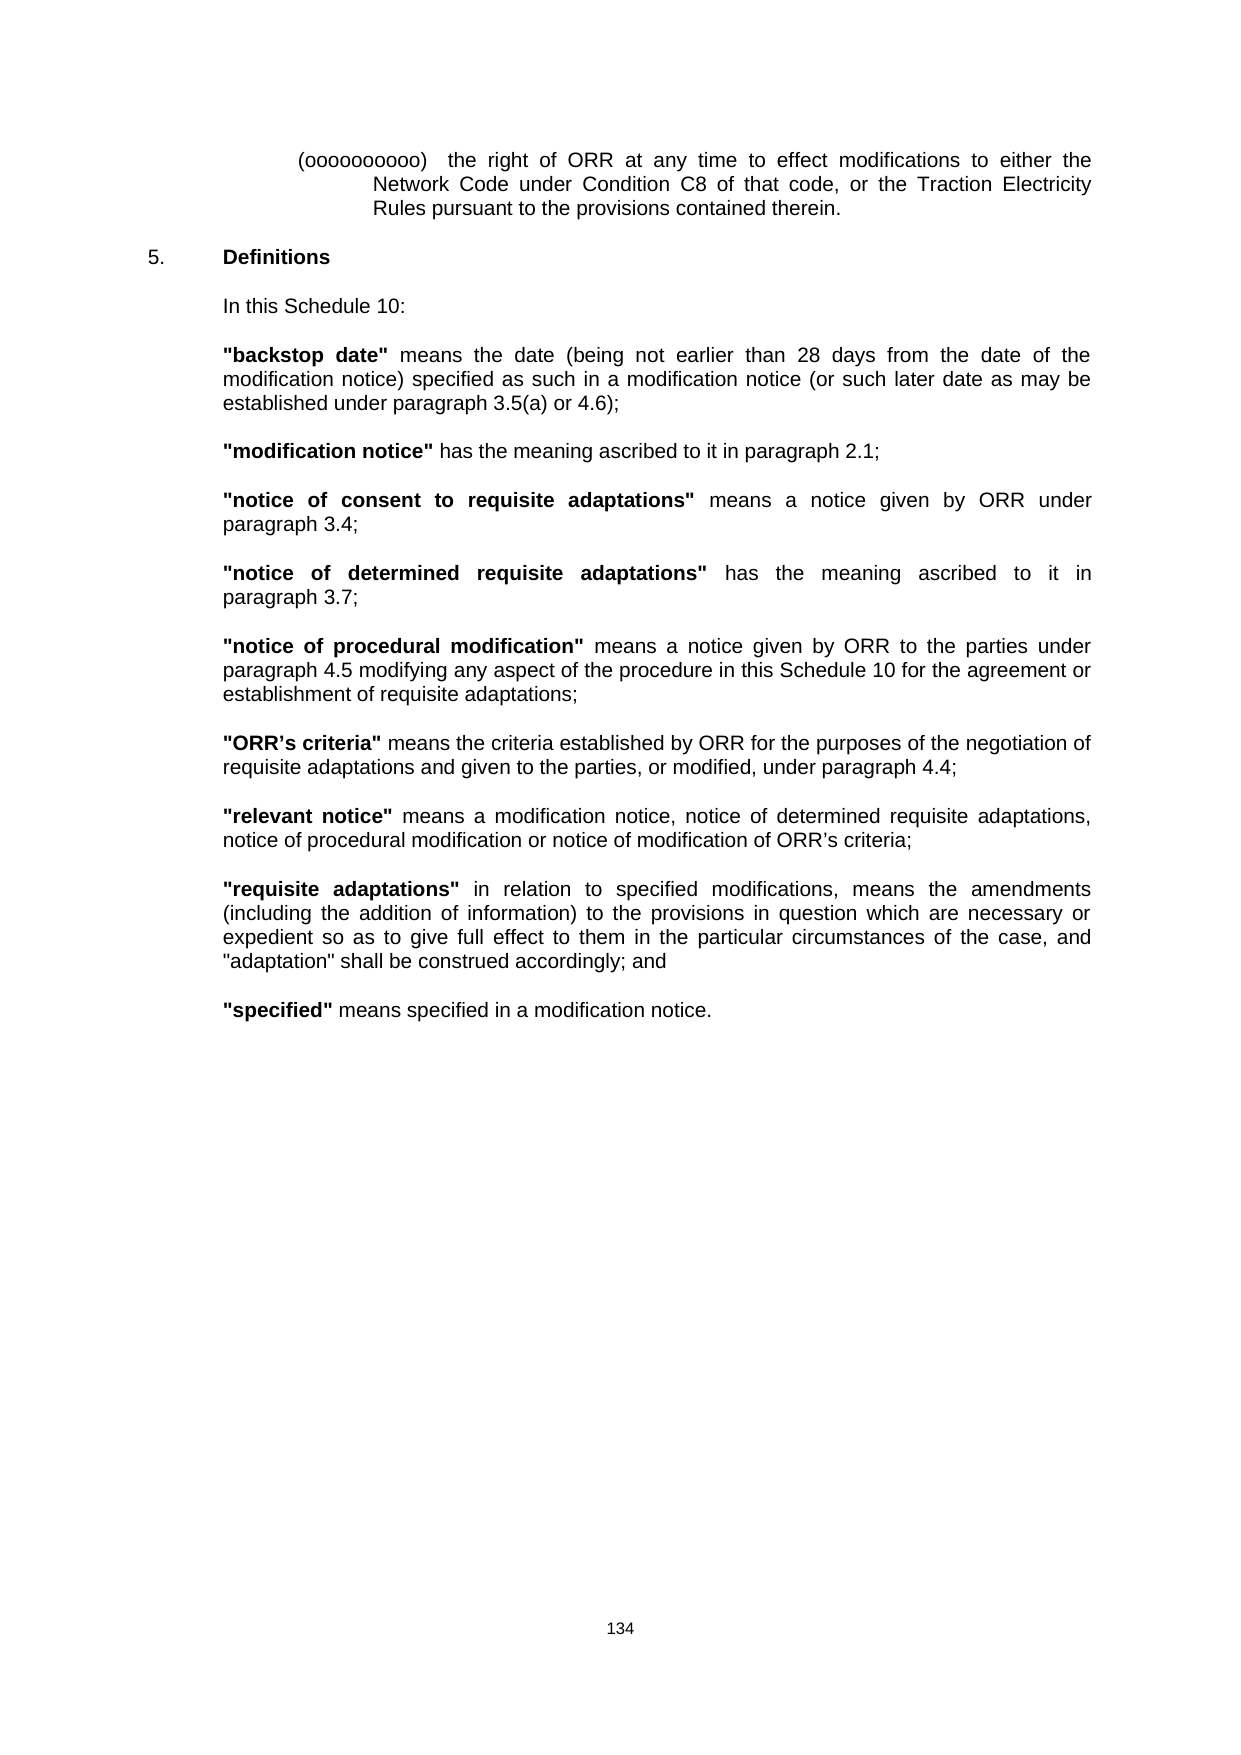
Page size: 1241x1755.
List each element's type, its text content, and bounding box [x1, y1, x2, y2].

text In this Schedule 10: [223, 293, 1093, 317]
text "requisite adaptations" in relation to specified modifications, means the amendments (including the addition of information) to the provisions in question which are necessary or expedient so as to give full effect to them in the particular circumstances of the case, and "adaptation" shall be construed accordingly; and [223, 877, 1093, 973]
text "notice of procedural modification" means a notice given by ORR to the parties under paragraph 4.5 modifying any aspect of the procedure in this Schedule 10 for the agreement or establishment of requisite adaptations; [223, 634, 1093, 706]
list Definitions [148, 244, 1093, 268]
text "modification notice" has the meaning ascribed to it in paragraph 2.1; [223, 439, 1093, 463]
text "backstop date" means the date (being not earlier than 28 days from the date of the modification notice) specified as such in a modification notice (or such later date as may be established under paragraph 3.5(a) or 4.6); [223, 342, 1093, 414]
text "notice of determined requisite adaptations" has the meaning ascribed to it in paragraph 3.7; [223, 561, 1093, 609]
text "specified" means specified in a modification notice. [223, 998, 1093, 1022]
text "notice of consent to requisite adaptations" means a notice given by ORR under paragraph 3.4; [223, 488, 1093, 536]
text "relevant notice" means a modification notice, notice of determined requisite adaptations, notice of procedural modification or notice of modification of ORR’s criteria; [223, 804, 1093, 852]
text "ORR’s criteria" means the criteria established by ORR for the purposes of the negotiation of requisite adaptations and given to the parties, or modified, under paragraph 4.4; [223, 731, 1093, 779]
subtitle the right of ORR at any time to effect modifications to either the Network Code under Condition C8 of that code, or the Traction Electricity Rules pursuant to the provisions contained therein. [298, 148, 1093, 219]
